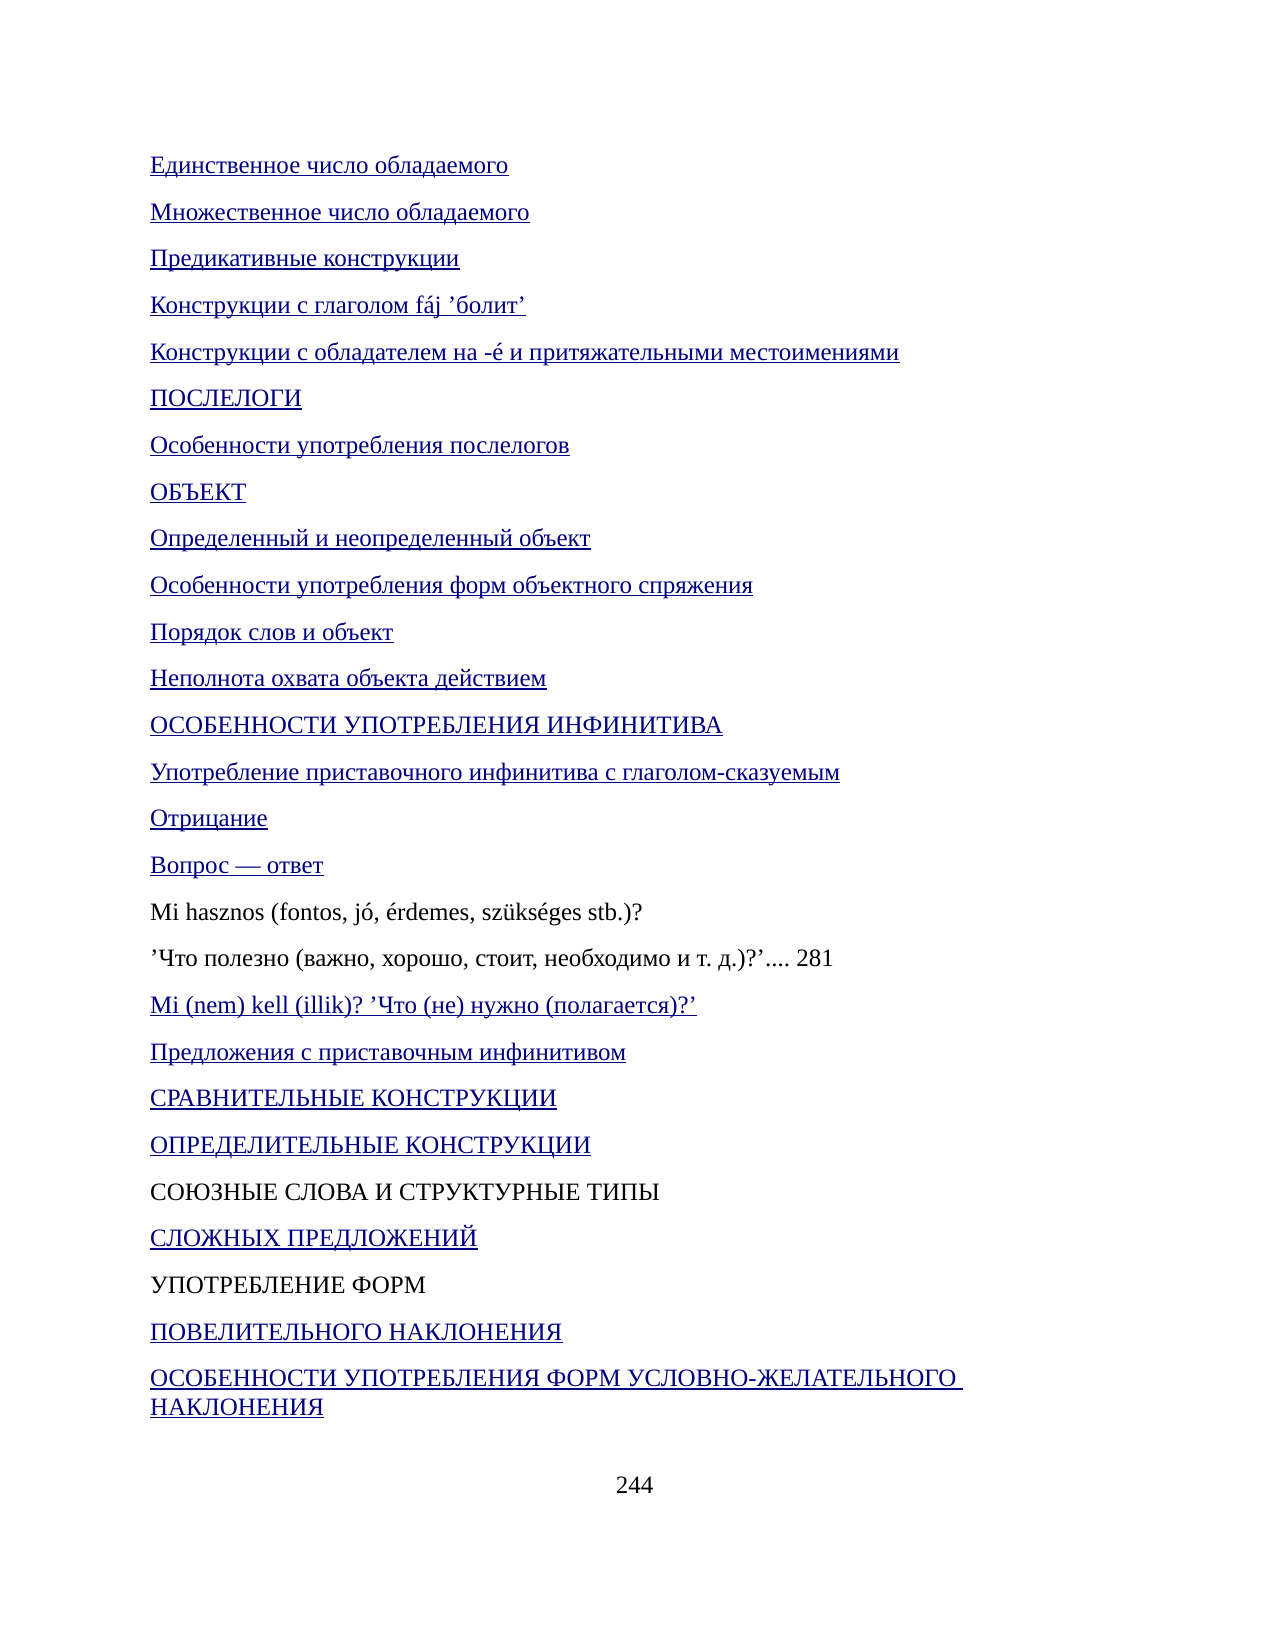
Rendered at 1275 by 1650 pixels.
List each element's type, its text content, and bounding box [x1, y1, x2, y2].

text Предикативные конструкции [150, 243, 1125, 272]
text ОБЪЕКТ [150, 477, 1125, 505]
text СОЮЗНЫЕ СЛОВА И СТРУКТУРНЫЕ ТИПЫ [150, 1177, 1125, 1205]
text Вопрос — ответ [150, 850, 1125, 879]
text Особенности употребления послелогов [150, 430, 1125, 459]
text Mi hasznos (fontos, jó, érdemes, szükséges stb.)? [150, 897, 1125, 925]
text УПОТРЕБЛЕНИЕ ФОРМ [150, 1270, 1125, 1299]
text Употребление приставочного инфинитива с глаголом-сказуемым [150, 757, 1125, 785]
text Mi (nem) kell (illik)? ’Что (не) нужно (полагается)?’ [150, 990, 1125, 1019]
text ОПРЕДЕЛИТЕЛЬНЫЕ КОНСТРУКЦИИ [150, 1130, 1125, 1159]
text Множественное число обладаемого [150, 197, 1125, 225]
text Неполнота охвата объекта действием [150, 663, 1125, 692]
text ОСОБЕННОСТИ УПОТРЕБЛЕНИЯ ИНФИНИТИВА [150, 710, 1125, 739]
text Конструкции с обладателем на -é и притяжательными местоимениями [150, 337, 1125, 365]
text ’Что полезно (важно, хорошо, стоит, необходимо и т. д.)?’.... 281 [150, 943, 1125, 972]
text ПОВЕЛИТЕЛЬНОГО НАКЛОНЕНИЯ [150, 1317, 1125, 1345]
text Единственное число обладаемого [150, 150, 1125, 179]
text Определенный и неопределенный объект [150, 523, 1125, 552]
text ПОСЛЕЛОГИ [150, 383, 1125, 412]
text СРАВНИТЕЛЬНЫЕ КОНСТРУКЦИИ [150, 1083, 1125, 1112]
text Особенности употребления форм объектного спряжения [150, 570, 1125, 599]
text ОСОБЕННОСТИ УПОТРЕБЛЕНИЯ ФОРМ УСЛОВНО-ЖЕЛАТЕЛЬНОГО НАКЛОНЕНИЯ [150, 1363, 1125, 1421]
text Конструкции с глаголом fáj ’болит’ [150, 290, 1125, 319]
text Порядок слов и объект [150, 617, 1125, 645]
text Предложения с приставочным инфинитивом [150, 1037, 1125, 1065]
text СЛОЖНЫХ ПРЕДЛОЖЕНИЙ [150, 1223, 1125, 1252]
text Отрицание [150, 803, 1125, 832]
